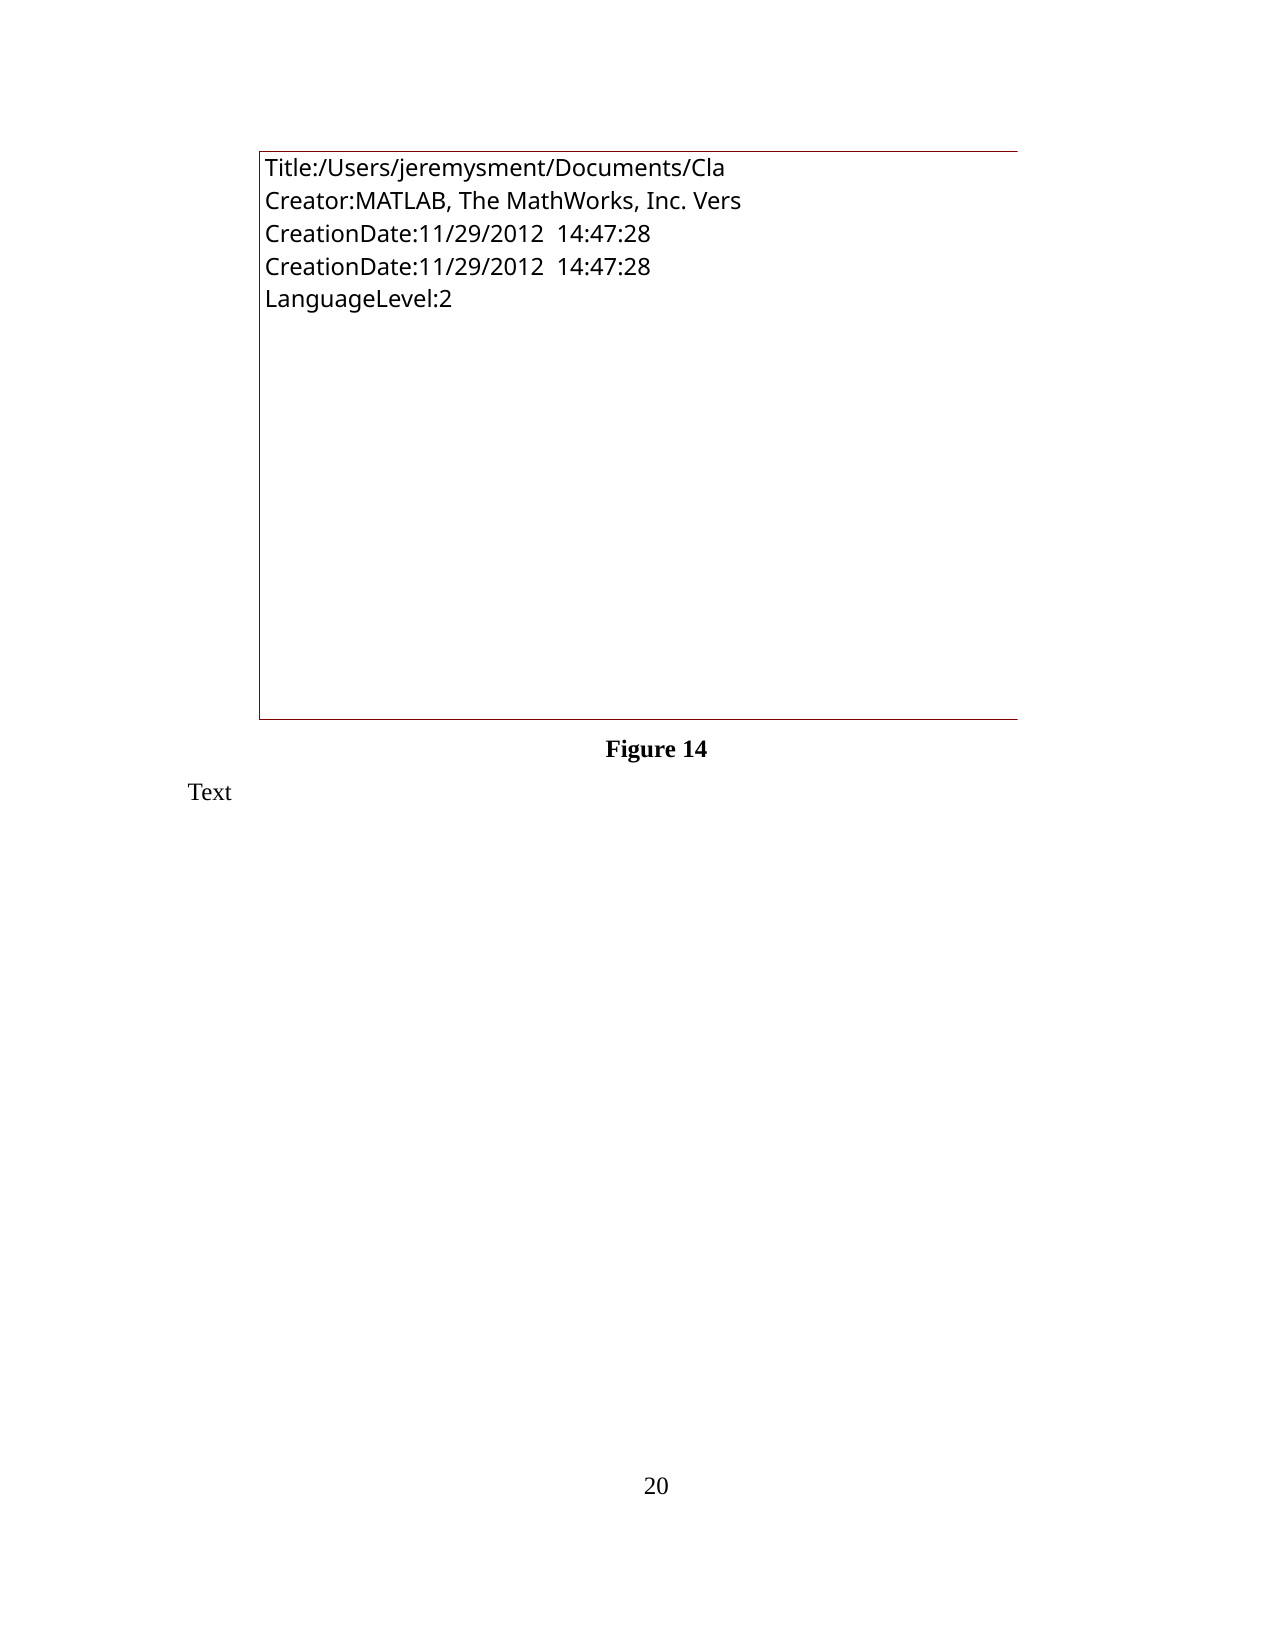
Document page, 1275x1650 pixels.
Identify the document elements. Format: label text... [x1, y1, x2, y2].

text Figure 14 [257, 162, 1018, 763]
text Text [150, 150, 1125, 806]
